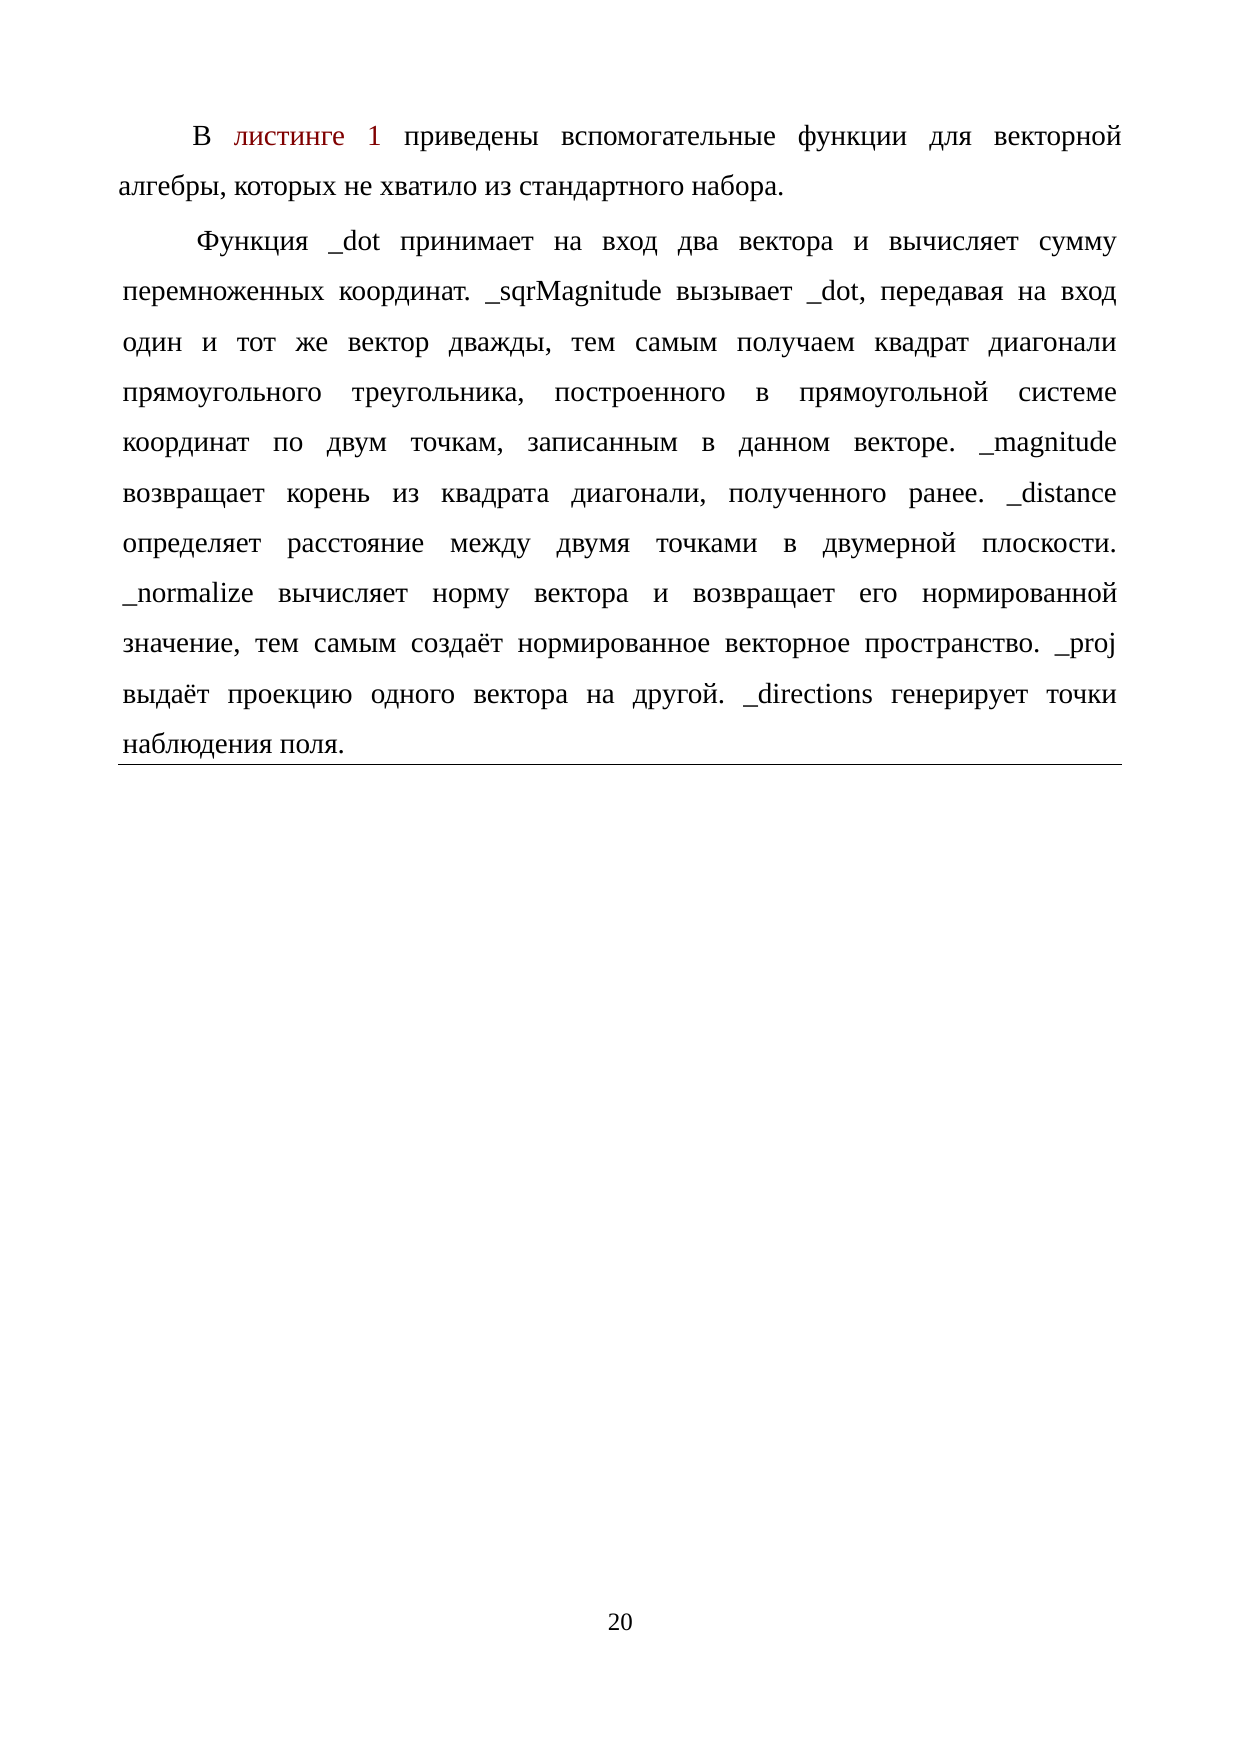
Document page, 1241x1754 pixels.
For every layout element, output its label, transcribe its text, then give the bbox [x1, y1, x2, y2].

text Функция _dot принимает на вход два вектора и вычисляет сумму перемноженных координат. _sqrMagnitude вызывает _dot, передавая на вход один и тот же вектор дважды, тем самым получаем квадрат диагонали прямоугольного треугольника, построенного в прямоугольной системе координат по двум точкам, записанным в данном векторе. _magnitude возвращает корень из квадрата диагонали, полученного ранее. _distance определяет расстояние между двумя точками в двумерной плоскости. _normalize вычисляет норму вектора и возвращает его нормированной значение, тем самым создаёт нормированное векторное пространство. _proj выдаёт проекцию одного вектора на другой. _directions генерирует точки наблюдения поля. [118, 219, 1122, 764]
text В листинге 1 приведены вспомогательные функции для векторной алгебры, которых не хватило из стандартного набора. [118, 118, 1122, 202]
